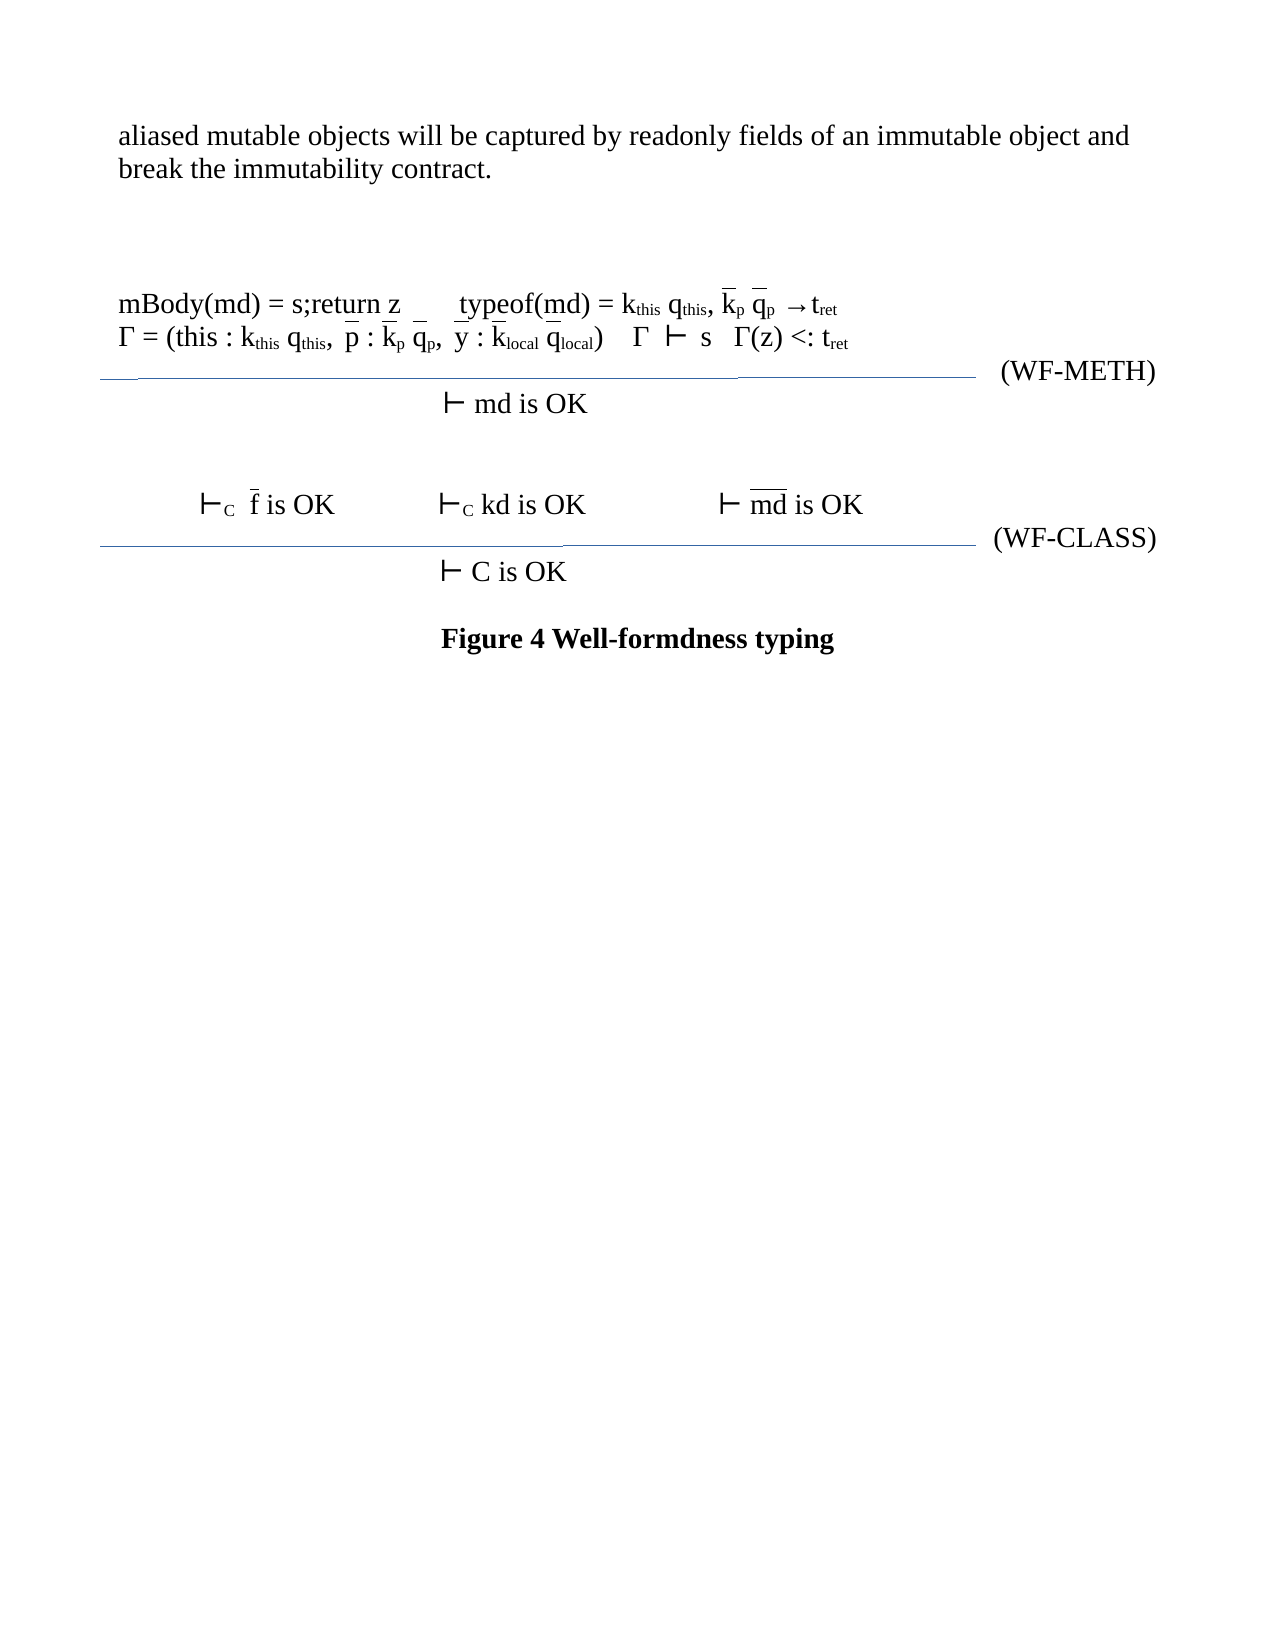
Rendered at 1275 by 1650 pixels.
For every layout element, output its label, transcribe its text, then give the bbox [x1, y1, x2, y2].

text ⊢C f is OK ⊢C kd is OK ⊢ md is OK [118, 487, 1157, 521]
text ⊢ C is OK [118, 554, 1157, 588]
text (WF-METH) [118, 353, 1157, 386]
text Γ = (this : kthis qthis, p : kp qp, y : klocal qlocal) Γ ⊢ s Γ(z) <: tret [118, 319, 1157, 353]
text aliased mutable objects will be captured by readonly fields of an immutable object and break the immutability contract. [118, 118, 1157, 185]
text ⊢ md is OK [118, 386, 1157, 420]
text (WF-CLASS) [118, 521, 1157, 554]
text mBody(md) = s;return z typeof(md) = kthis qthis, kp qp →tret [118, 286, 1157, 319]
text Figure 4 Well-formdness typing [118, 621, 1157, 655]
